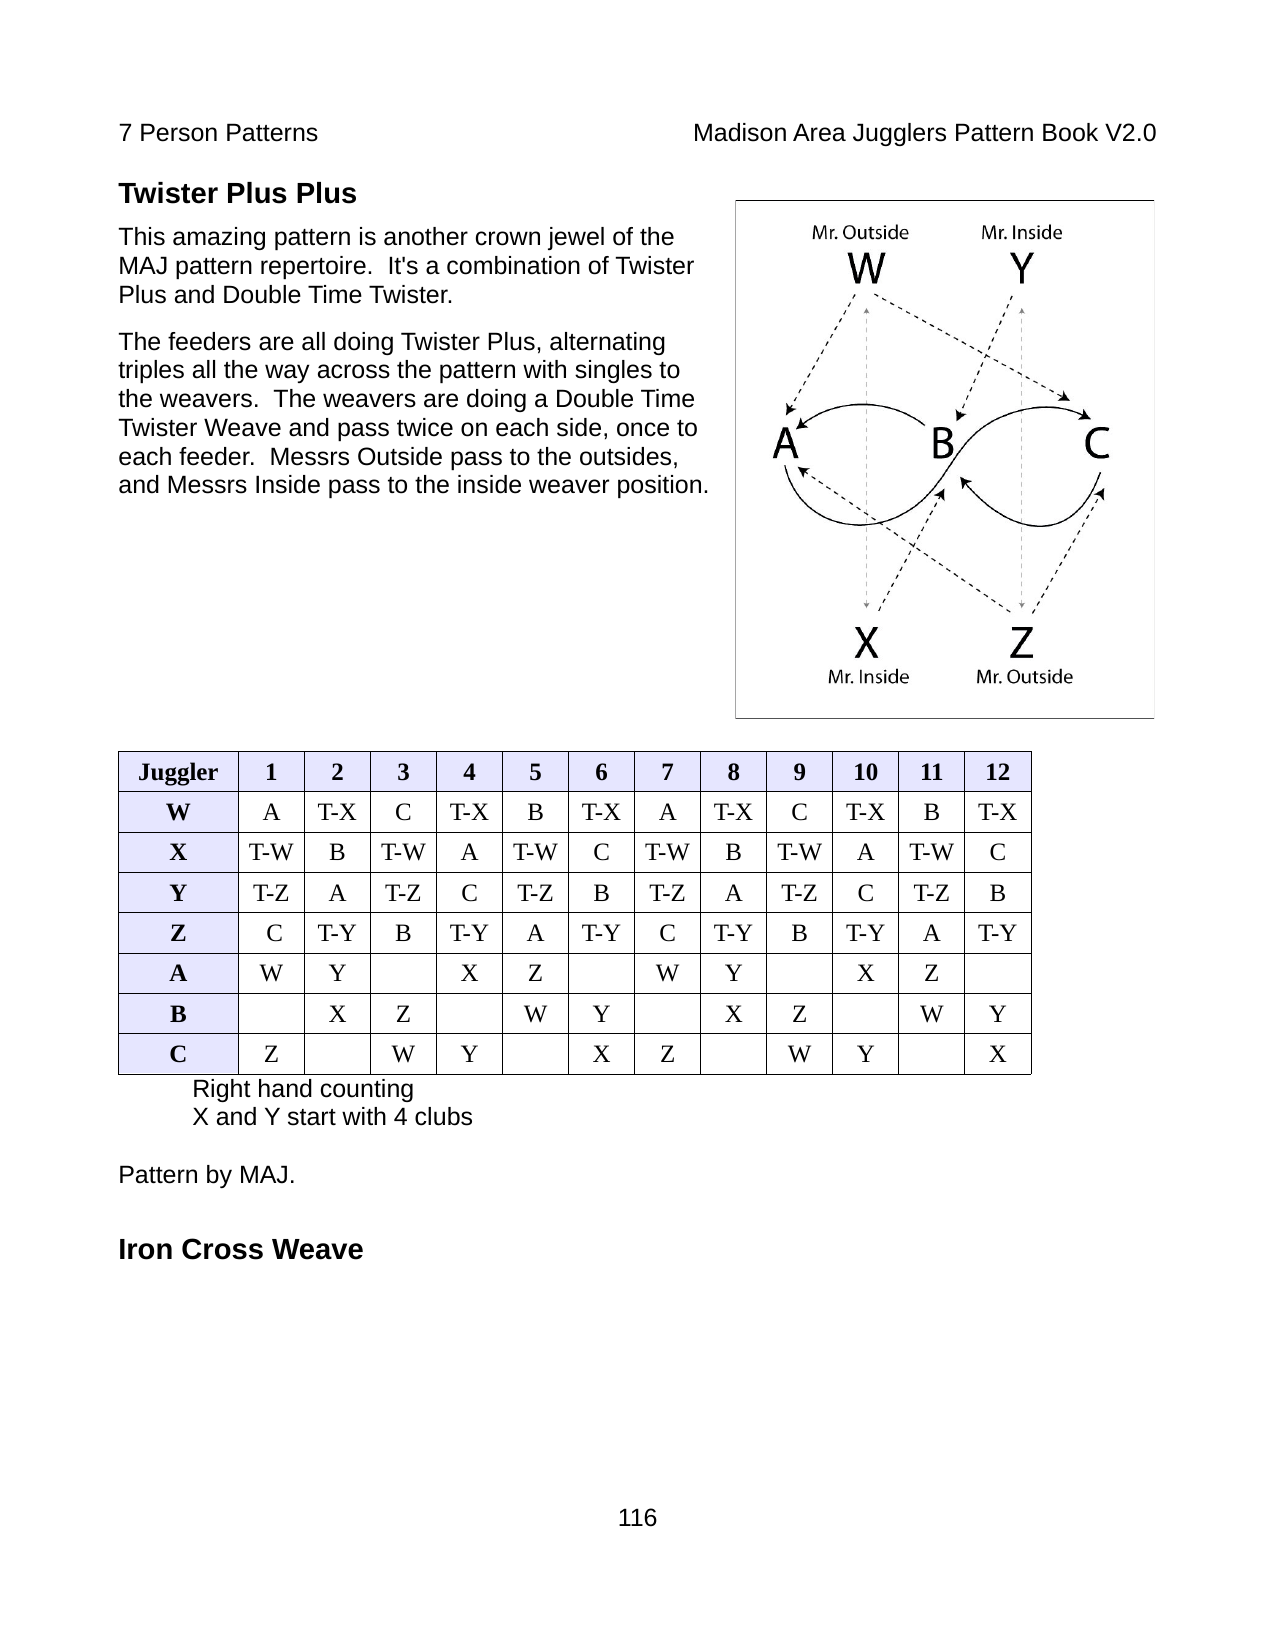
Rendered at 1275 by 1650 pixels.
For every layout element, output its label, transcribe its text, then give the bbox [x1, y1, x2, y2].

table_cell X [701, 994, 766, 1033]
table_cell T-X [701, 792, 766, 832]
table_cell T-W [503, 833, 568, 872]
table_cell T-Z [767, 873, 832, 912]
table_cell [965, 954, 1031, 993]
table_header 11 [899, 752, 964, 791]
table_cell T-X [437, 792, 502, 832]
table_cell W [635, 954, 700, 993]
table_cell Y [833, 1034, 898, 1073]
table_cell T-X [965, 792, 1031, 832]
table_cell T-X [833, 792, 898, 832]
table_cell T-Z [635, 873, 700, 912]
table_cell Z [899, 954, 964, 993]
table_cell B [767, 913, 832, 953]
table_cell X [569, 1034, 634, 1073]
subtitle Iron Cross Weave [118, 1232, 1157, 1265]
table_cell [437, 994, 502, 1033]
table_header 10 [833, 752, 898, 791]
table_cell A [701, 873, 766, 912]
subtitle Twister Plus Plus [118, 176, 1157, 210]
table_cell Z [119, 913, 238, 953]
table_cell T-X [569, 792, 634, 832]
table_cell A [635, 792, 700, 832]
table_cell C [371, 792, 436, 832]
table_cell [833, 994, 898, 1033]
table_cell A [119, 954, 238, 993]
table_header Juggler [119, 752, 238, 791]
table_cell B [965, 873, 1031, 912]
table_header 3 [371, 752, 436, 791]
text The feeders are all doing Twister Plus, alternating triples all the way across the pattern with singles to the weavers. The weavers are doing a Double Time Twister Weave and pass twice on each side, once to each feeder. Messrs Outside pass to the outsides, and Messrs Inside pass to the inside weaver position. [118, 327, 735, 499]
table_cell A [503, 913, 568, 953]
table_cell A [899, 913, 964, 953]
table_cell T-W [899, 833, 964, 872]
table_cell T-W [239, 833, 304, 872]
table_cell X [119, 833, 238, 872]
table_cell T-Z [503, 873, 568, 912]
table_cell T-W [371, 833, 436, 872]
table_cell T-Y [833, 913, 898, 953]
table_header 7 [635, 752, 700, 791]
table_cell T-X [305, 792, 370, 832]
table_cell Z [635, 1034, 700, 1073]
table_cell [305, 1034, 370, 1073]
table_cell W [767, 1034, 832, 1073]
table_cell Y [569, 994, 634, 1033]
table_header 4 [437, 752, 502, 791]
table_cell A [239, 792, 304, 832]
table_cell Z [239, 1034, 304, 1073]
table_cell Z [767, 994, 832, 1033]
table_header 8 [701, 752, 766, 791]
table_cell T-Z [239, 873, 304, 912]
table_cell C [833, 873, 898, 912]
table_cell C [635, 913, 700, 953]
table_cell B [899, 792, 964, 832]
table_header 6 [569, 752, 634, 791]
table_cell [635, 994, 700, 1033]
text Pattern by MAJ. [118, 1160, 1157, 1189]
table_cell A [437, 833, 502, 872]
text This amazing pattern is another crown jewel of the MAJ pattern repertoire. It's a combination of Twister Plus and Double Time Twister. [118, 222, 735, 309]
table_cell X [305, 994, 370, 1033]
table_cell W [119, 792, 238, 832]
table_cell [239, 994, 304, 1033]
table_cell [767, 954, 832, 993]
table_cell W [239, 954, 304, 993]
table_cell W [371, 1034, 436, 1073]
text X and Y start with 4 clubs [118, 1102, 1157, 1131]
table_header 9 [767, 752, 832, 791]
table_cell Y [965, 994, 1031, 1033]
table_cell X [833, 954, 898, 993]
table_cell C [119, 1034, 238, 1073]
table_cell T-Y [965, 913, 1031, 953]
table_cell B [503, 792, 568, 832]
table_cell T-Y [701, 913, 766, 953]
table_header 2 [305, 752, 370, 791]
table_cell T-Z [371, 873, 436, 912]
table_cell A [305, 873, 370, 912]
table_cell T-Y [437, 913, 502, 953]
table_cell [503, 1034, 568, 1073]
table_cell B [371, 913, 436, 953]
table_cell T-W [767, 833, 832, 872]
table_cell [701, 1034, 766, 1073]
table_cell Y [437, 1034, 502, 1073]
table_cell T-Z [899, 873, 964, 912]
table_cell C [767, 792, 832, 832]
table_cell B [119, 994, 238, 1033]
table_cell Y [701, 954, 766, 993]
table_cell W [899, 994, 964, 1033]
table_cell B [701, 833, 766, 872]
table_header 5 [503, 752, 568, 791]
table_cell Y [119, 873, 238, 912]
table_cell T-W [635, 833, 700, 872]
picture [735, 200, 1155, 719]
table_cell C [965, 833, 1031, 872]
table_cell Y [305, 954, 370, 993]
table_cell Z [503, 954, 568, 993]
table_cell [569, 954, 634, 993]
table_cell C [569, 833, 634, 872]
table_cell C [437, 873, 502, 912]
table_cell B [305, 833, 370, 872]
text Right hand counting [118, 1074, 1157, 1102]
table_cell W [503, 994, 568, 1033]
table_cell T-Y [569, 913, 634, 953]
table_cell T-Y [305, 913, 370, 953]
table_cell X [965, 1034, 1031, 1073]
table_cell Z [371, 994, 436, 1033]
table_cell B [569, 873, 634, 912]
table_cell C [239, 913, 304, 953]
table_cell [371, 954, 436, 993]
table_cell [899, 1034, 964, 1073]
table_cell X [437, 954, 502, 993]
table_header 1 [239, 752, 304, 791]
table_header 12 [965, 752, 1031, 791]
table_cell A [833, 833, 898, 872]
